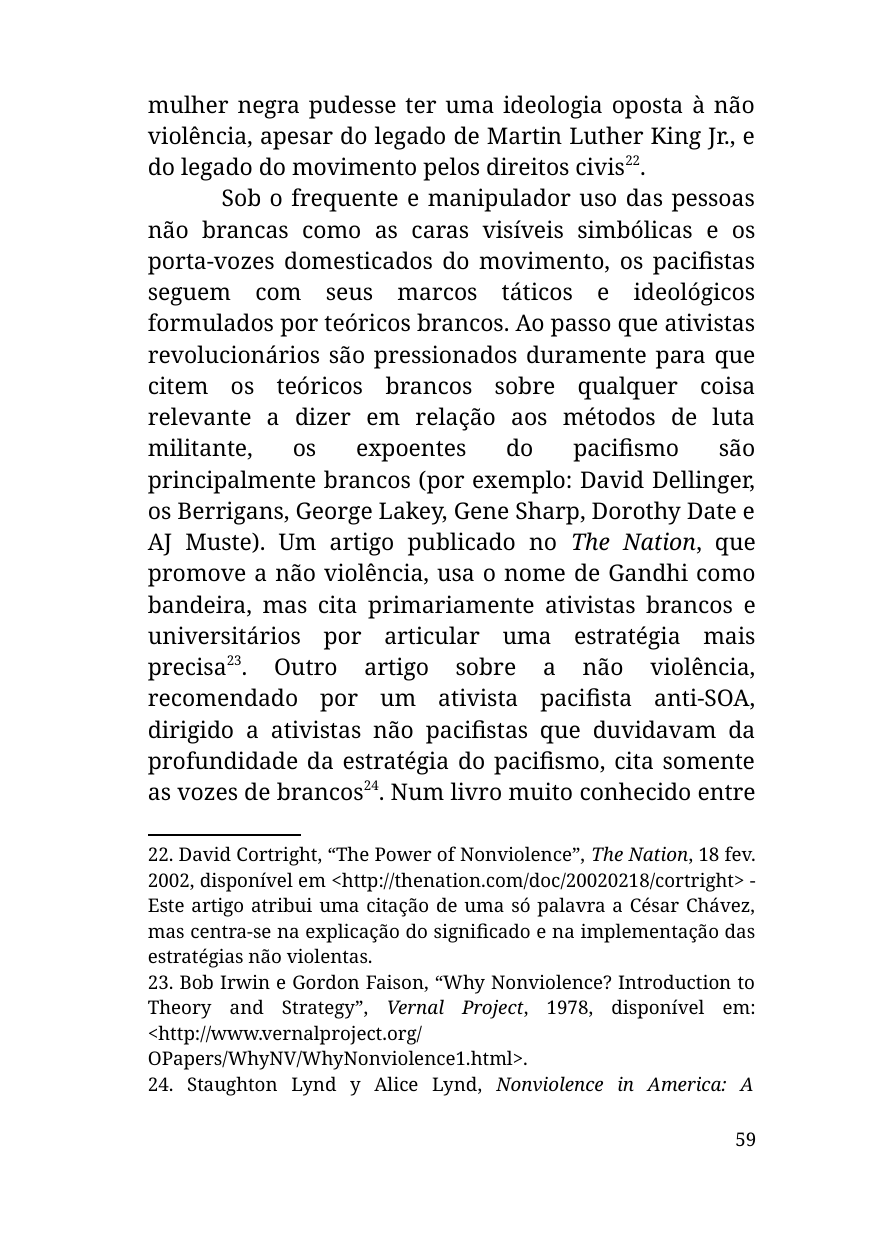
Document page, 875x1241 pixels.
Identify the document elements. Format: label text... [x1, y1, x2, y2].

text . Staughton Lynd y Alice Lynd, Nonviolence in America: A [148, 1071, 756, 1097]
text mulher negra pudesse ter uma ideologia oposta à não violência, apesar do legado de Martin Luther King Jr., e do legado do movimento pelos direitos civis. [148, 88, 756, 182]
text Sob o frequente e manipulador uso das pessoas não brancas como as caras visíveis simbólicas e os porta-vozes domesticados do movimento, os pacifistas seguem com seus marcos táticos e ideológicos formulados por teóricos brancos. Ao passo que ativistas revolucionários são pressionados duramente para que citem os teóricos brancos sobre qualquer coisa relevante a dizer em relação aos métodos de luta militante, os expoentes do pacifismo são principalmente brancos (por exemplo: David Dellinger, os Berrigans, George Lakey, Gene Sharp, Dorothy Date e AJ Muste). Um artigo publicado no The Nation, que promove a não violência, usa o nome de Gandhi como bandeira, mas cita primariamente ativistas brancos e universitários por articular uma estratégia mais precisa. Outro artigo sobre a não violência, recomendado por um ativista pacifista anti-SOA, dirigido a ativistas não pacifistas que duvidavam da profundidade da estratégia do pacifismo, cita somente as vozes de brancos. Num livro muito conhecido entre [148, 182, 756, 807]
text . Bob Irwin e Gordon Faison, “Why Nonviolence? Introduction to Theory and Strategy”, Vernal Project, 1978, disponível em: <http://www.vernalproject.org/ OPapers/WhyNV/WhyNonviolence1.html>. [148, 969, 756, 1071]
text . David Cortright, “The Power of Nonviolence”, The Nation, 18 fev. 2002, disponível em <http://thenation.com/doc/20020218/cortright> - Este artigo atribui uma citação de uma só palavra a César Chávez, mas centra-se na explicação do significado e na implementação das estratégias não violentas. [148, 841, 756, 969]
